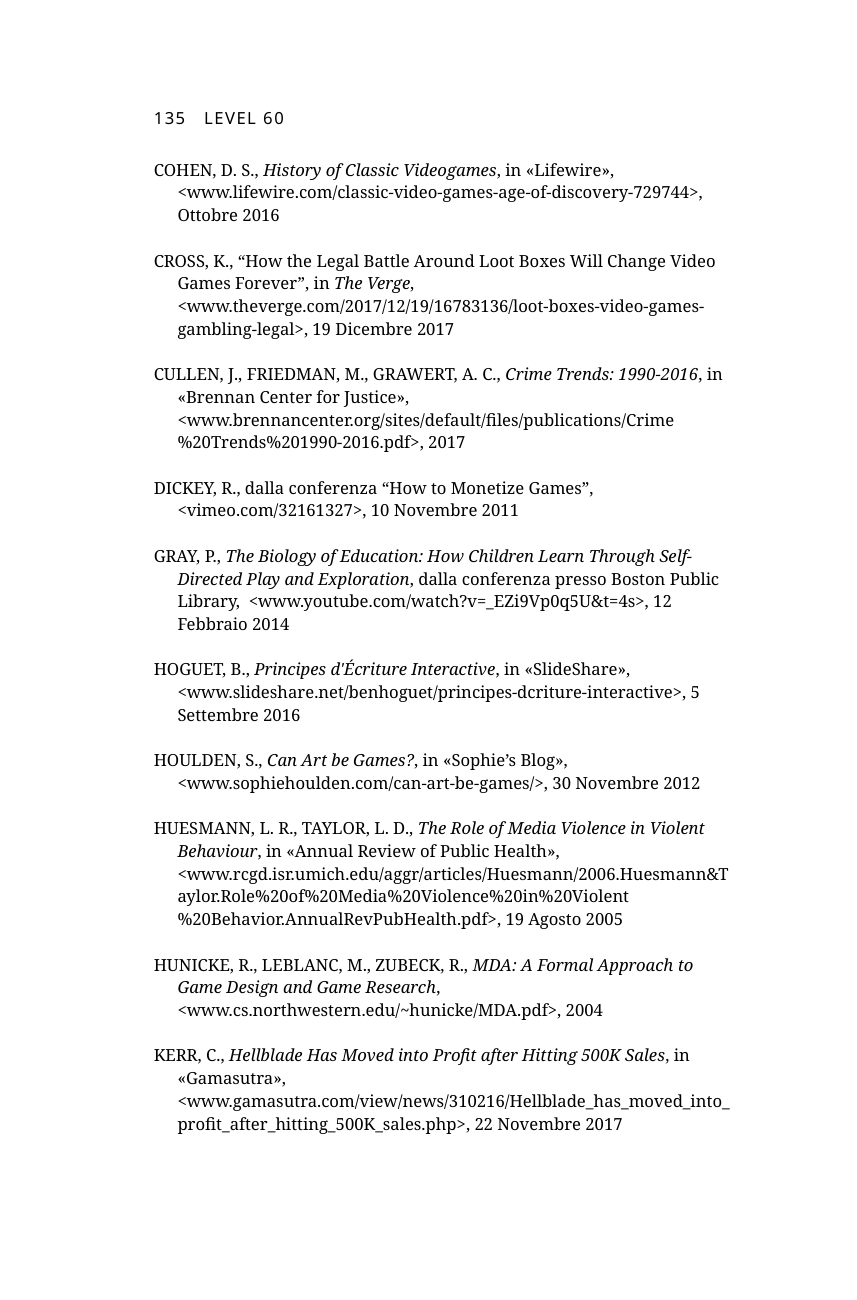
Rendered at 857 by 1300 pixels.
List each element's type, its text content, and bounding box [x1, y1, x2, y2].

text HOULDEN, S., Can Art be Games?, in «Sophie’s Blog», <www.sophiehoulden.com/can-art-be-games/>, 30 Novembre 2012 [153, 749, 732, 794]
text HOGUET, B., Principes d'Écriture Interactive, in «SlideShare», <www.slideshare.net/benhoguet/principes-dcriture-interactive>, 5 Settembre 2016 [153, 658, 732, 726]
text DICKEY, R., dalla conferenza “How to Monetize Games”, <vimeo.com/32161327>, 10 Novembre 2011 [153, 476, 732, 522]
text GRAY, P., The Biology of Education: How Children Learn Through Self-Directed Play and Exploration, dalla conferenza presso Boston Public Library, <www.youtube.com/watch?v=_EZi9Vp0q5U&t=4s>, 12 Febbraio 2014 [153, 544, 732, 635]
text KERR, C., Hellblade Has Moved into Profit after Hitting 500K Sales, in «Gamasutra», <www.gamasutra.com/view/news/310216/Hellblade_has_moved_into_profit_after_hitting_500K_sales.php>, 22 Novembre 2017 [153, 1044, 732, 1135]
text COHEN, D. S., History of Classic Videogames, in «Lifewire», <www.lifewire.com/classic-video-games-age-of-discovery-729744>, Ottobre 2016 [153, 158, 732, 227]
text HUESMANN, L. R., TAYLOR, L. D., The Role of Media Violence in Violent Behaviour, in «Annual Review of Public Health», <www.rcgd.isr.umich.edu/aggr/articles/Huesmann/2006.Huesmann&Taylor.Role%20of%20Media%20Violence%20in%20Violent%20Behavior.AnnualRevPubHealth.pdf>, 19 Agosto 2005 [153, 817, 732, 931]
text HUNICKE, R., LEBLANC, M., ZUBECK, R., MDA: A Formal Approach to Game Design and Game Research, <www.cs.northwestern.edu/~hunicke/MDA.pdf>, 2004 [153, 953, 732, 1021]
text CROSS, K., “How the Legal Battle Around Loot Boxes Will Change Video Games Forever”, in The Verge, <www.theverge.com/2017/12/19/16783136/loot-boxes-video-games-gambling-legal>, 19 Dicembre 2017 [153, 249, 732, 340]
text CULLEN, J., FRIEDMAN, M., GRAWERT, A. C., Crime Trends: 1990-2016, in «Brennan Center for Justice», <www.brennancenter.org/sites/default/files/publications/Crime%20Trends%201990-2016.pdf>, 2017 [153, 363, 732, 454]
